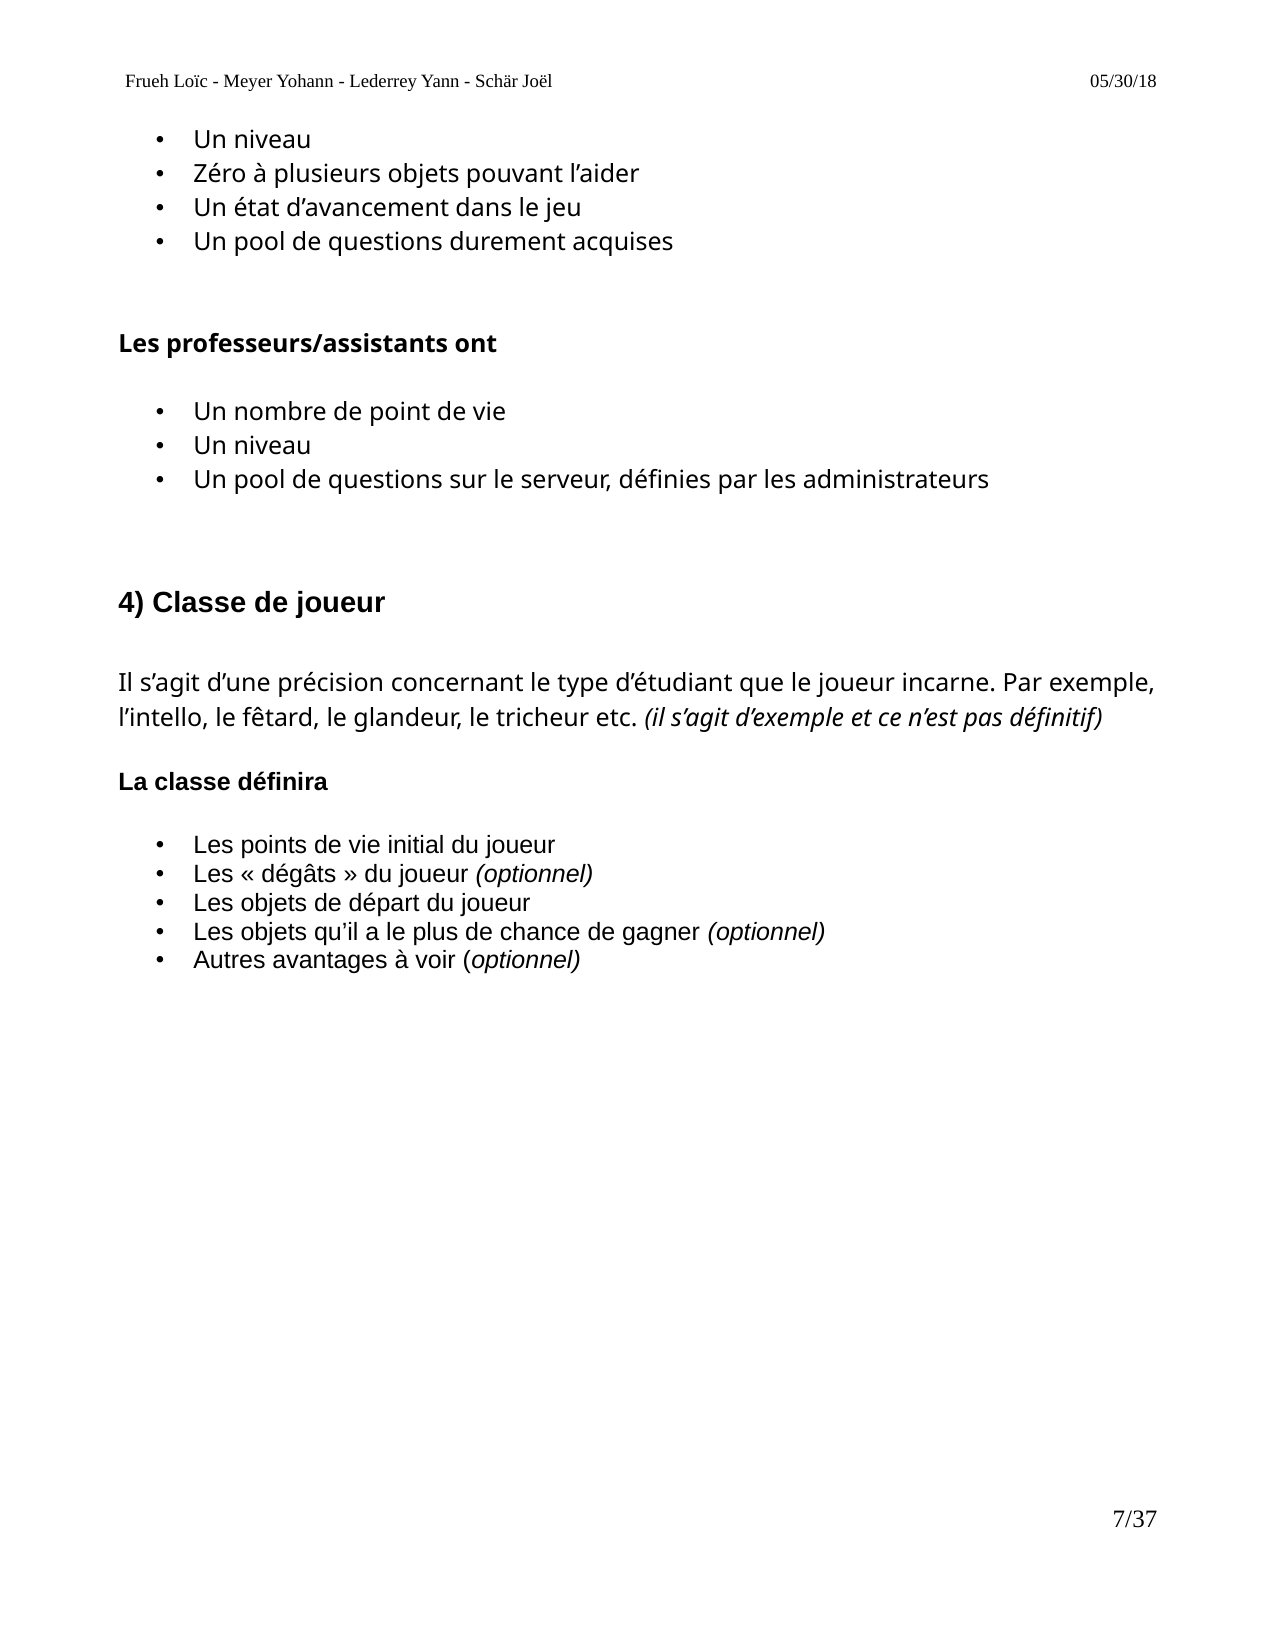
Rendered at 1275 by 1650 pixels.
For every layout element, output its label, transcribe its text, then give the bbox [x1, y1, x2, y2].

list Un pool de questions sur le serveur, définies par les administrateurs [156, 462, 1157, 496]
list Autres avantages à voir (optionnel) [156, 946, 1157, 974]
text Il s’agit d’une précision concernant le type d’étudiant que le joueur incarne. Par exemple, l’intello, le fêtard, le glandeur, le tricheur etc. (il s’agit d’exemple et ce n’est pas définitif) [118, 665, 1157, 733]
list Un niveau [156, 428, 1157, 462]
text Les professeurs/assistants ont [118, 326, 1157, 360]
list Un état d’avancement dans le jeu [156, 189, 1157, 223]
list Les points de vie initial du joueur [156, 830, 1157, 859]
list Un niveau [156, 121, 1157, 155]
subtitle 4) Classe de joueur [118, 585, 1157, 618]
list Les objets de départ du joueur [156, 888, 1157, 917]
text La classe définira [118, 767, 1157, 796]
list Un nombre de point de vie [156, 394, 1157, 428]
list Les objets qu’il a le plus de chance de gagner (optionnel) [156, 917, 1157, 946]
list Un pool de questions durement acquises [156, 223, 1157, 258]
list Zéro à plusieurs objets pouvant l’aider [156, 155, 1157, 189]
list Les « dégâts » du joueur (optionnel) [156, 859, 1157, 888]
